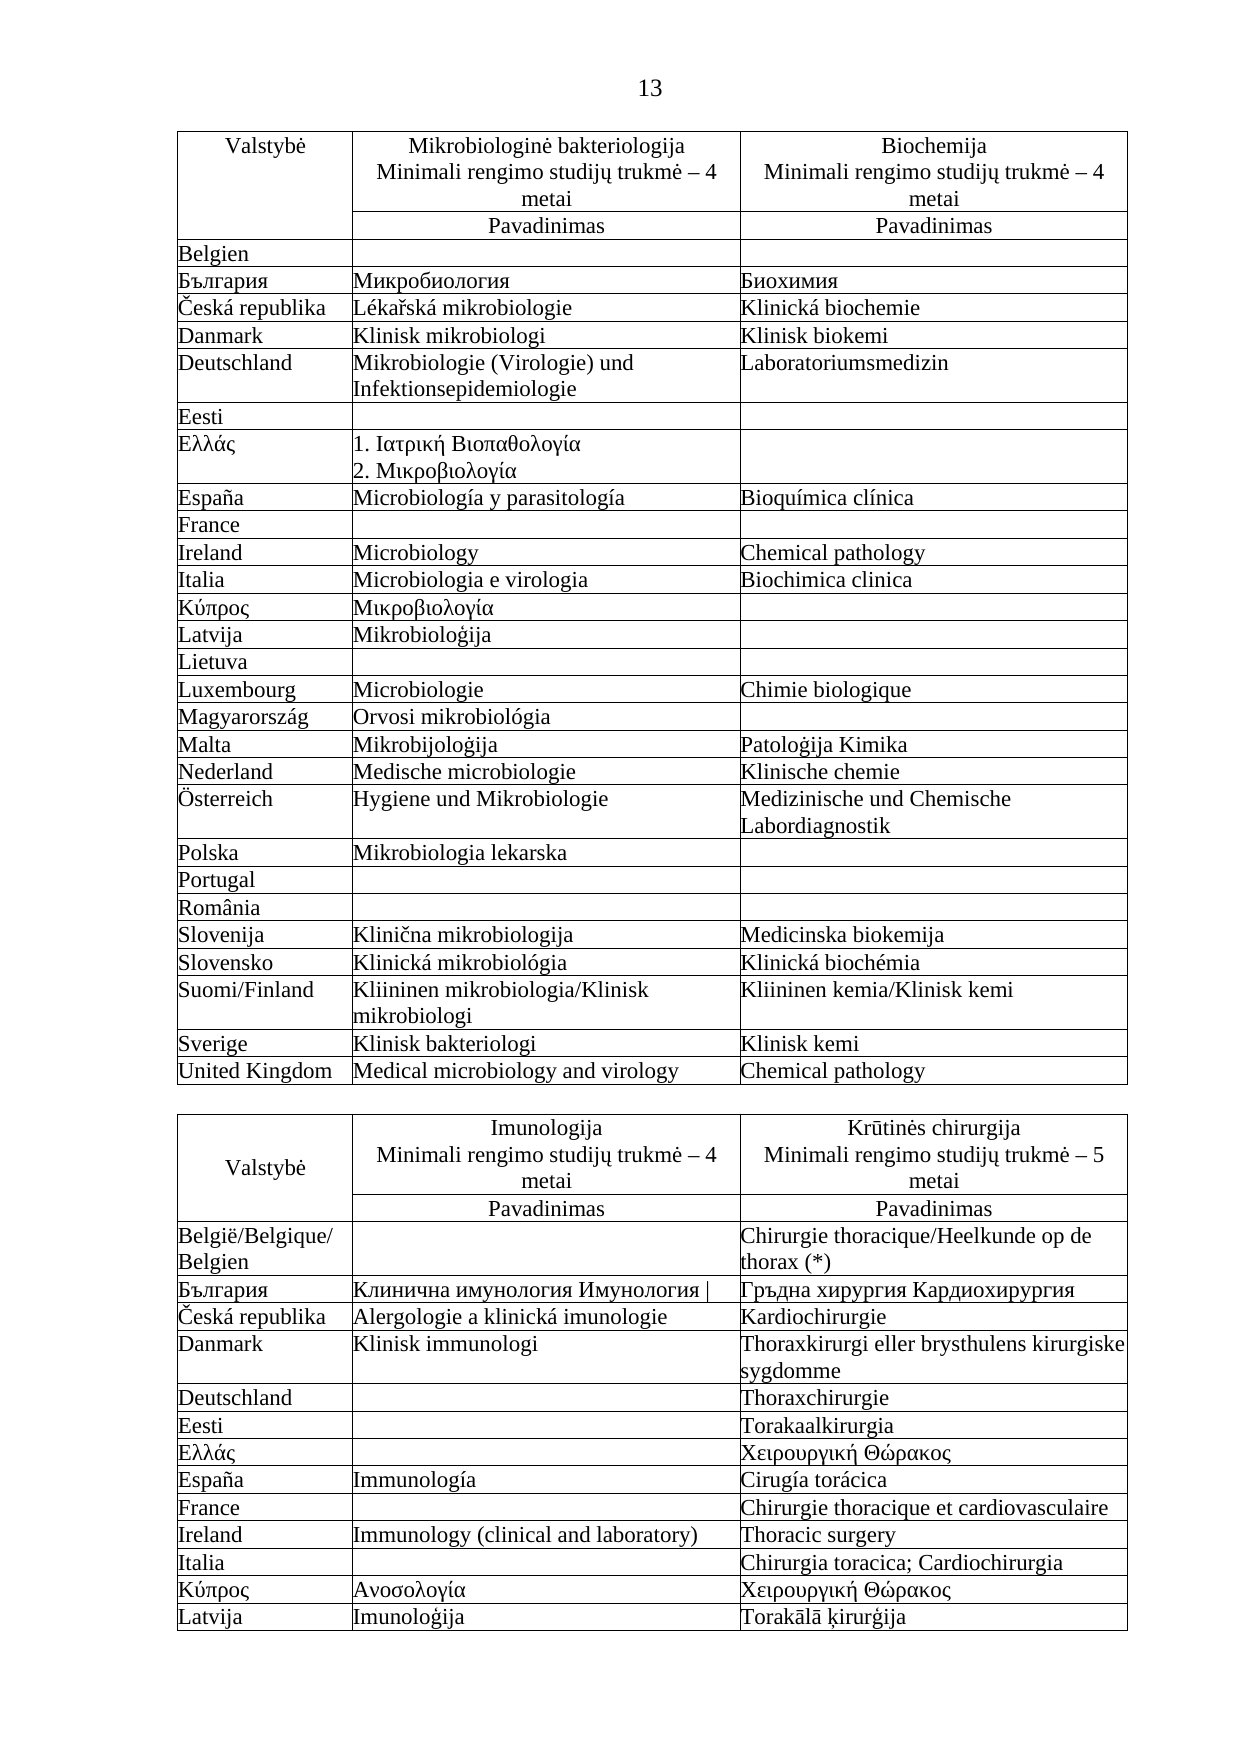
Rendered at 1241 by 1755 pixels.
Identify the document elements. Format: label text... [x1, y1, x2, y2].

table_cell Polska [178, 839, 352, 866]
table_cell Klinisk kemi [741, 1030, 1127, 1056]
table_header Imunologija Minimali rengimo studijų trukmė – 4 metai [353, 1115, 740, 1193]
table_cell Микробиология [353, 267, 740, 293]
table_cell Alergologie a klinická imunologie [353, 1303, 740, 1329]
table_cell Imunoloģija [353, 1604, 740, 1630]
table_cell Klinisk biokemi [741, 322, 1127, 348]
table_cell [353, 1222, 740, 1275]
table_cell Biochimica clinica [741, 566, 1127, 593]
table_cell Medical microbiology and virology [353, 1057, 740, 1084]
table_cell Medicinska biokemija [741, 921, 1127, 948]
table_cell Lietuva [178, 649, 352, 675]
table_cell Cirugía torácica [741, 1466, 1127, 1493]
table_cell Chimie biologique [741, 676, 1127, 702]
table_cell France [178, 511, 352, 538]
table_cell Pavadinimas [741, 1195, 1127, 1221]
table_cell Luxembourg [178, 676, 352, 702]
table_cell Microbiology [353, 539, 740, 565]
table_cell Česká republika [178, 294, 352, 321]
table_cell Pavadinimas [741, 212, 1127, 238]
table_cell Lékařská mikrobiologie [353, 294, 740, 321]
table_cell Mikrobioloģija [353, 621, 740, 647]
table_cell Microbiologia e virologia [353, 566, 740, 593]
table_cell Magyarország [178, 703, 352, 729]
table_cell España [178, 1466, 352, 1493]
table_cell Portugal [178, 867, 352, 893]
table_cell Torakaalkirurgia [741, 1412, 1127, 1438]
table_cell [353, 240, 740, 266]
table_cell [741, 839, 1127, 866]
table_cell Κύπρος [178, 594, 352, 620]
table_cell Ελλάς [178, 430, 352, 483]
table_cell Nederland [178, 758, 352, 784]
table_cell Биохимия [741, 267, 1127, 293]
table_cell [741, 240, 1127, 266]
table_cell Klinisk bakteriologi [353, 1030, 740, 1056]
table_cell Thoraxchirurgie [741, 1384, 1127, 1411]
table_cell Österreich [178, 785, 352, 838]
table_cell België/Belgique/ Belgien [178, 1222, 352, 1275]
table_cell [741, 403, 1127, 429]
table_cell Italia [178, 566, 352, 593]
table_cell [741, 867, 1127, 893]
table_cell Pavadinimas [353, 212, 740, 238]
table_cell [353, 649, 740, 675]
table_cell France [178, 1494, 352, 1520]
table_cell Italia [178, 1549, 352, 1575]
table_cell [741, 649, 1127, 675]
table_cell [353, 1494, 740, 1520]
table_cell Eesti [178, 1412, 352, 1438]
table_cell [353, 867, 740, 893]
table_cell Μικροβιολογία [353, 594, 740, 620]
table_cell Klinisk immunologi [353, 1331, 740, 1383]
table_cell Ireland [178, 1521, 352, 1548]
table_cell Ανοσολογία [353, 1576, 740, 1602]
table_cell Slovensko [178, 949, 352, 975]
table_cell Chemical pathology [741, 539, 1127, 565]
table_cell Torakālā ķirurģija [741, 1604, 1127, 1630]
table_cell Mikrobiologia lekarska [353, 839, 740, 866]
table_cell [353, 1412, 740, 1438]
table_cell Deutschland [178, 349, 352, 402]
table_header Mikrobiologinė bakteriologija Minimali rengimo studijų trukmė – 4 metai [353, 132, 740, 211]
table_cell Klinická biochémia [741, 949, 1127, 975]
table_cell Medizinische und Chemische Labordiagnostik [741, 785, 1127, 838]
table_cell Kardiochirurgie [741, 1303, 1127, 1329]
table_cell България [178, 267, 352, 293]
table_cell [353, 511, 740, 538]
table_cell Chirurgie thoracique/Heelkunde op de thorax (*) [741, 1222, 1127, 1275]
table_cell Bioquímica clínica [741, 484, 1127, 510]
table_cell Suomi/Finland [178, 976, 352, 1029]
table_cell Χειρουργική Θώρακος [741, 1439, 1127, 1465]
table_cell Chemical pathology [741, 1057, 1127, 1084]
table_cell България [178, 1276, 352, 1302]
table_cell România [178, 894, 352, 920]
table_cell Kliininen kemia/Klinisk kemi [741, 976, 1127, 1029]
table_cell Laboratoriumsmedizin [741, 349, 1127, 402]
table_cell United Kingdom [178, 1057, 352, 1084]
table_cell Hygiene und Mikrobiologie [353, 785, 740, 838]
table_cell Χειρουργική Θώρακος [741, 1576, 1127, 1602]
table_cell [353, 1439, 740, 1465]
table_cell Thoraxkirurgi eller brysthulens kirurgiske sygdomme [741, 1331, 1127, 1383]
table_cell [353, 1549, 740, 1575]
table_cell Belgien [178, 240, 352, 266]
table_cell Medische microbiologie [353, 758, 740, 784]
table_cell Klinická biochemie [741, 294, 1127, 321]
table_cell Danmark [178, 322, 352, 348]
table_header Biochemija Minimali rengimo studijų trukmė – 4 metai [741, 132, 1127, 211]
table_cell Mikrobijoloġija [353, 731, 740, 757]
table_cell Ελλάς [178, 1439, 352, 1465]
table_cell Latvija [178, 1604, 352, 1630]
table_cell Sverige [178, 1030, 352, 1056]
table_cell Klinische chemie [741, 758, 1127, 784]
table_cell [353, 1384, 740, 1411]
table_cell Slovenija [178, 921, 352, 948]
table_cell [741, 511, 1127, 538]
table_cell Malta [178, 731, 352, 757]
table_cell Immunología [353, 1466, 740, 1493]
table_cell Klinična mikrobiologija [353, 921, 740, 948]
table_header Valstybė [178, 1115, 352, 1221]
table_cell Orvosi mikrobiológia [353, 703, 740, 729]
table_cell Κύπρος [178, 1576, 352, 1602]
table_cell [353, 894, 740, 920]
table_cell Česká republika [178, 1303, 352, 1329]
table_cell Latvija [178, 621, 352, 647]
table_cell Danmark [178, 1331, 352, 1383]
table_cell Ireland [178, 539, 352, 565]
table_cell [741, 621, 1127, 647]
table_cell Eesti [178, 403, 352, 429]
table_cell Klinická mikrobiológia [353, 949, 740, 975]
table_cell [741, 894, 1127, 920]
table_cell Thoracic surgery [741, 1521, 1127, 1548]
table_cell Deutschland [178, 1384, 352, 1411]
table_cell [741, 430, 1127, 483]
table_cell Kliininen mikrobiologia/Klinisk mikrobiologi [353, 976, 740, 1029]
table_cell 1. Iατρική Βιoπαθoλoγία 2. Μικρoβιoλoγία [353, 430, 740, 483]
table_cell [741, 703, 1127, 729]
table_cell Клинична имунология Имунология | [353, 1276, 740, 1302]
table_cell [353, 403, 740, 429]
table_cell Microbiología y parasitología [353, 484, 740, 510]
table_cell Patoloġija Kimika [741, 731, 1127, 757]
table_header Krūtinės chirurgija Minimali rengimo studijų trukmė – 5 metai [741, 1115, 1127, 1193]
table_cell Mikrobiologie (Virologie) und Infektionsepidemiologie [353, 349, 740, 402]
table_cell Microbiologie [353, 676, 740, 702]
table_cell [741, 594, 1127, 620]
table_cell Pavadinimas [353, 1195, 740, 1221]
table_cell Chirurgia toracica; Cardiochirurgia [741, 1549, 1127, 1575]
table_cell España [178, 484, 352, 510]
table_cell Klinisk mikrobiologi [353, 322, 740, 348]
table_cell Chirurgie thoracique et cardiovasculaire [741, 1494, 1127, 1520]
table_cell Гръдна хирургия Кардиохирургия [741, 1276, 1127, 1302]
table_header Valstybė [178, 132, 352, 238]
table_cell Immunology (clinical and laboratory) [353, 1521, 740, 1548]
